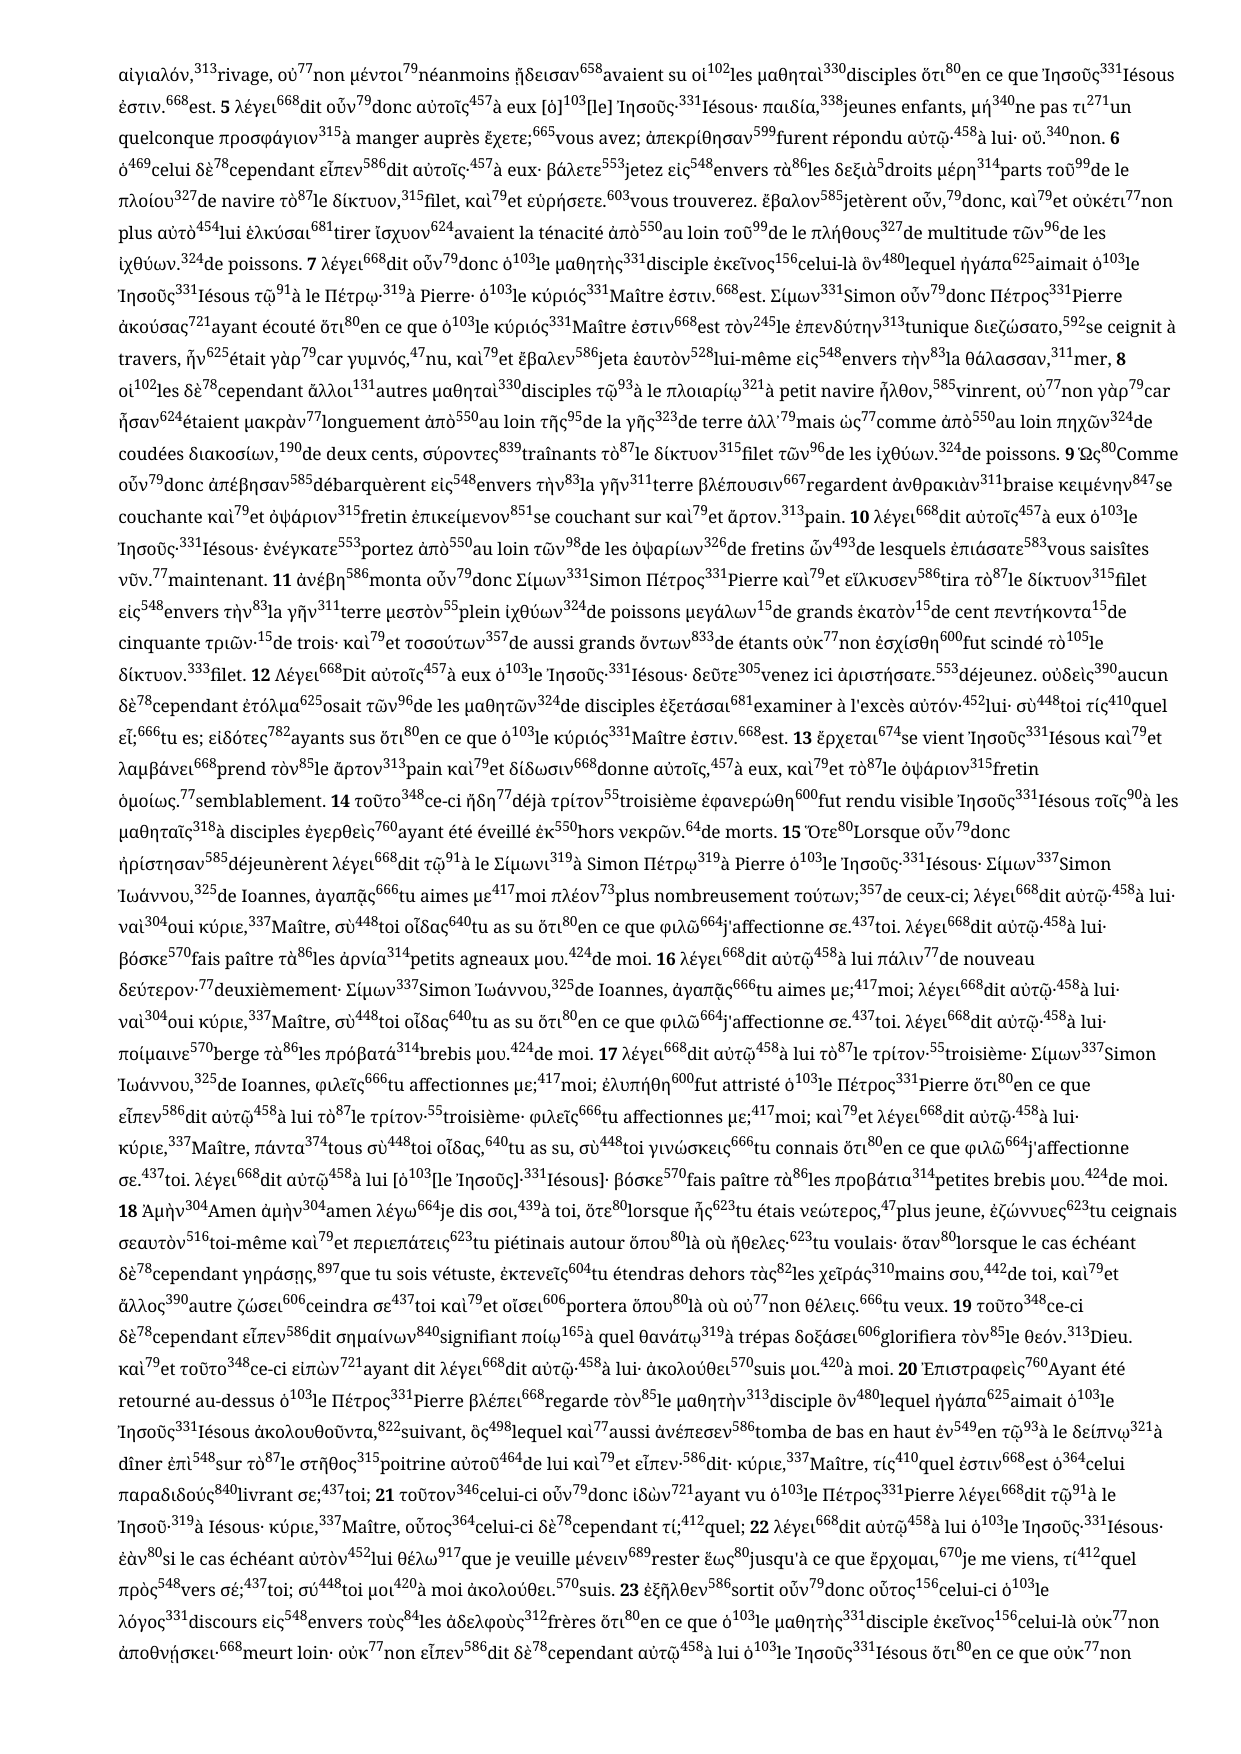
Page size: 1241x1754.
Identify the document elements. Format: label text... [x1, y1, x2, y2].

text 1 Μετὰ548Après ταῦτα347ces-ci ἐφανέρωσεν586rendit visible ἑαυτὸν528lui-même πάλιν77de nouveau ὁ103le Ἰησοῦς331Iésous τοῖς90à les μαθηταῖς318à disciples ἐπὶ550sur τῆς95de la θαλάσσης323de mer τῆς95de la Τιβεριάδος·323de Tibériade· ἐφανέρωσεν586rendit visible δὲ78cependant οὕτως.77ainsi. 2 Ἦσαν624Étaient ὁμοῦ77au même lieu Σίμων331Simon Πέτρος331Pierre καὶ79et Θωμᾶς331Thomas ὁ364celui λεγόμενος891étant dit Δίδυμος331Didyme καὶ79et Ναθαναὴλ331Nathanaël ὁ364celui ἀπὸ550au loin Κανὰ323de Kana τῆς95de la Γαλιλαίας323de Galilée καὶ79et οἱ363ceux τοῦ97de le Ζεβεδαίου325de Zébédaï καὶ79et ἄλλοι389autres ἐκ550hors τῶν96de les μαθητῶν324de disciples αὐτοῦ464de lui δύο.196deux. 3 λέγει668dit αὐτοῖς457à eux Σίμων331Simon Πέτρος·331Pierre· ὑπάγω664je dirige en arrière ἁλιεύειν.689pêcher. λέγουσιν667disent αὐτῷ·458à lui· ἐρχόμεθα669nous nous venons καὶ77aussi ἡμεῖς430nous σὺν549avec σοί.439à toi. ἐξῆλθον585sortirent καὶ79et ἐνέβησαν585embarquèrent εἰς548envers τὸ87le πλοῖον,315navire, καὶ79et ἐν549en ἐκείνῃ142à celle-là τῇ89à la νυκτὶ317à nuit ἐπίασαν585saisirent οὐδέν.375aucun. 4 Πρωΐας323de Matinée δὲ78cependant ἤδη77déjà γενομένης732de se ayante devenue ἔστη586dressa Ἰησοῦς331Iésous εἰς548envers τὸν85le αἰγιαλόν,313rivage, οὐ77non μέντοι79néanmoins ᾔδεισαν658avaient su οἱ102les μαθηταὶ330disciples ὅτι80en ce que Ἰησοῦς331Iésous ἐστιν.668est. 5 λέγει668dit οὖν79donc αὐτοῖς457à eux [ὁ]103[le] Ἰησοῦς·331Iésous· παιδία,338jeunes enfants, μή340ne pas τι271un quelconque προσφάγιον315à manger auprès ἔχετε;665vous avez; ἀπεκρίθησαν599furent répondu αὐτῷ·458à lui· οὔ.340non. 6 ὁ469celui δὲ78cependant εἶπεν586dit αὐτοῖς·457à eux· βάλετε553jetez εἰς548envers τὰ86les δεξιὰ5droits μέρη314parts τοῦ99de le πλοίου327de navire τὸ87le δίκτυον,315filet, καὶ79et εὑρήσετε.603vous trouverez. ἔβαλον585jetèrent οὖν,79donc, καὶ79et οὐκέτι77non plus αὐτὸ454lui ἑλκύσαι681tirer ἴσχυον624avaient la ténacité ἀπὸ550au loin τοῦ99de le πλήθους327de multitude τῶν96de les ἰχθύων.324de poissons. 7 λέγει668dit οὖν79donc ὁ103le μαθητὴς331disciple ἐκεῖνος156celui-là ὃν480lequel ἠγάπα625aimait ὁ103le Ἰησοῦς331Iésous τῷ91à le Πέτρῳ·319à Pierre· ὁ103le κύριός331Maître ἐστιν.668est. Σίμων331Simon οὖν79donc Πέτρος331Pierre ἀκούσας721ayant écouté ὅτι80en ce que ὁ103le κύριός331Maître ἐστιν668est τὸν245le ἐπενδύτην313tunique διεζώσατο,592se ceignit à travers, ἦν625était γὰρ79car γυμνός,47nu, καὶ79et ἔβαλεν586jeta ἑαυτὸν528lui-même εἰς548envers τὴν83la θάλασσαν,311mer, 8 οἱ102les δὲ78cependant ἄλλοι131autres μαθηταὶ330disciples τῷ93à le πλοιαρίῳ321à petit navire ἦλθον,585vinrent, οὐ77non γὰρ79car ἦσαν624étaient μακρὰν77longuement ἀπὸ550au loin τῆς95de la γῆς323de terre ἀλλ᾽79mais ὡς77comme ἀπὸ550au loin πηχῶν324de coudées διακοσίων,190de deux cents, σύροντες839traînants τὸ87le δίκτυον315filet τῶν96de les ἰχθύων.324de poissons. 9 Ὡς80Comme οὖν79donc ἀπέβησαν585débarquèrent εἰς548envers τὴν83la γῆν311terre βλέπουσιν667regardent ἀνθρακιὰν311braise κειμένην847se couchante καὶ79et ὀψάριον315fretin ἐπικείμενον851se couchant sur καὶ79et ἄρτον.313pain. 10 λέγει668dit αὐτοῖς457à eux ὁ103le Ἰησοῦς·331Iésous· ἐνέγκατε553portez ἀπὸ550au loin τῶν98de les ὀψαρίων326de fretins ὧν493de lesquels ἐπιάσατε583vous saisîtes νῦν.77maintenant. 11 ἀνέβη586monta οὖν79donc Σίμων331Simon Πέτρος331Pierre καὶ79et εἵλκυσεν586tira τὸ87le δίκτυον315filet εἰς548envers τὴν83la γῆν311terre μεστὸν55plein ἰχθύων324de poissons μεγάλων15de grands ἑκατὸν15de cent πεντήκοντα15de cinquante τριῶν·15de trois· καὶ79et τοσούτων357de aussi grands ὄντων833de étants οὐκ77non ἐσχίσθη600fut scindé τὸ105le δίκτυον.333filet. 12 Λέγει668Dit αὐτοῖς457à eux ὁ103le Ἰησοῦς·331Iésous· δεῦτε305venez ici ἀριστήσατε.553déjeunez. οὐδεὶς390aucun δὲ78cependant ἐτόλμα625osait τῶν96de les μαθητῶν324de disciples ἐξετάσαι681examiner à l'excès αὐτόν·452lui· σὺ448toi τίς410quel εἶ;666tu es; εἰδότες782ayants sus ὅτι80en ce que ὁ103le κύριός331Maître ἐστιν.668est. 13 ἔρχεται674se vient Ἰησοῦς331Iésous καὶ79et λαμβάνει668prend τὸν85le ἄρτον313pain καὶ79et δίδωσιν668donne αὐτοῖς,457à eux, καὶ79et τὸ87le ὀψάριον315fretin ὁμοίως.77semblablement. 14 τοῦτο348ce-ci ἤδη77déjà τρίτον55troisième ἐφανερώθη600fut rendu visible Ἰησοῦς331Iésous τοῖς90à les μαθηταῖς318à disciples ἐγερθεὶς760ayant été éveillé ἐκ550hors νεκρῶν.64de morts. 15 Ὅτε80Lorsque οὖν79donc ἠρίστησαν585déjeunèrent λέγει668dit τῷ91à le Σίμωνι319à Simon Πέτρῳ319à Pierre ὁ103le Ἰησοῦς·331Iésous· Σίμων337Simon Ἰωάννου,325de Ioannes, ἀγαπᾷς666tu aimes με417moi πλέον73plus nombreusement τούτων;357de ceux-ci; λέγει668dit αὐτῷ·458à lui· ναὶ304oui κύριε,337Maître, σὺ448toi οἶδας640tu as su ὅτι80en ce que φιλῶ664j'affectionne σε.437toi. λέγει668dit αὐτῷ·458à lui· βόσκε570fais paître τὰ86les ἀρνία314petits agneaux μου.424de moi. 16 λέγει668dit αὐτῷ458à lui πάλιν77de nouveau δεύτερον·77deuxièmement· Σίμων337Simon Ἰωάννου,325de Ioannes, ἀγαπᾷς666tu aimes με;417moi; λέγει668dit αὐτῷ·458à lui· ναὶ304oui κύριε,337Maître, σὺ448toi οἶδας640tu as su ὅτι80en ce que φιλῶ664j'affectionne σε.437toi. λέγει668dit αὐτῷ·458à lui· ποίμαινε570berge τὰ86les πρόβατά314brebis μου.424de moi. 17 λέγει668dit αὐτῷ458à lui τὸ87le τρίτον·55troisième· Σίμων337Simon Ἰωάννου,325de Ioannes, φιλεῖς666tu affectionnes με;417moi; ἐλυπήθη600fut attristé ὁ103le Πέτρος331Pierre ὅτι80en ce que εἶπεν586dit αὐτῷ458à lui τὸ87le τρίτον·55troisième· φιλεῖς666tu affectionnes με;417moi; καὶ79et λέγει668dit αὐτῷ·458à lui· κύριε,337Maître, πάντα374tous σὺ448toi οἶδας,640tu as su, σὺ448toi γινώσκεις666tu connais ὅτι80en ce que φιλῶ664j'affectionne σε.437toi. λέγει668dit αὐτῷ458à lui [ὁ103[le Ἰησοῦς]·331Iésous]· βόσκε570fais paître τὰ86les προβάτια314petites brebis μου.424de moi. 18 Ἀμὴν304Amen ἀμὴν304amen λέγω664je dis σοι,439à toi, ὅτε80lorsque ἦς623tu étais νεώτερος,47plus jeune, ἐζώννυες623tu ceignais σεαυτὸν516toi-même καὶ79et περιεπάτεις623tu piétinais autour ὅπου80là où ἤθελες·623tu voulais· ὅταν80lorsque le cas échéant δὲ78cependant γηράσῃς,897que tu sois vétuste, ἐκτενεῖς604tu étendras dehors τὰς82les χεῖράς310mains σου,442de toi, καὶ79et ἄλλος390autre ζώσει606ceindra σε437toi καὶ79et οἴσει606portera ὅπου80là où οὐ77non θέλεις.666tu veux. 19 τοῦτο348ce-ci δὲ78cependant εἶπεν586dit σημαίνων840signifiant ποίῳ165à quel θανάτῳ319à trépas δοξάσει606glorifiera τὸν85le θεόν.313Dieu. καὶ79et τοῦτο348ce-ci εἰπὼν721ayant dit λέγει668dit αὐτῷ·458à lui· ἀκολούθει570suis μοι.420à moi. 20 Ἐπιστραφεὶς760Ayant été retourné au-dessus ὁ103le Πέτρος331Pierre βλέπει668regarde τὸν85le μαθητὴν313disciple ὃν480lequel ἠγάπα625aimait ὁ103le Ἰησοῦς331Iésous ἀκολουθοῦντα,822suivant, ὃς498lequel καὶ77aussi ἀνέπεσεν586tomba de bas en haut ἐν549en τῷ93à le δείπνῳ321à dîner ἐπὶ548sur τὸ87le στῆθος315poitrine αὐτοῦ464de lui καὶ79et εἶπεν·586dit· κύριε,337Maître, τίς410quel ἐστιν668est ὁ364celui παραδιδούς840livrant σε;437toi; 21 τοῦτον346celui-ci οὖν79donc ἰδὼν721ayant vu ὁ103le Πέτρος331Pierre λέγει668dit τῷ91à le Ἰησοῦ·319à Iésous· κύριε,337Maître, οὗτος364celui-ci δὲ78cependant τί;412quel; 22 λέγει668dit αὐτῷ458à lui ὁ103le Ἰησοῦς·331Iésous· ἐὰν80si le cas échéant αὐτὸν452lui θέλω917que je veuille μένειν689rester ἕως80jusqu'à ce que ἔρχομαι,670je me viens, τί412quel πρὸς548vers σέ;437toi; σύ448toi μοι420à moi ἀκολούθει.570suis. 23 ἐξῆλθεν586sortit οὖν79donc οὗτος156celui-ci ὁ103le λόγος331discours εἰς548envers τοὺς84les ἀδελφοὺς312frères ὅτι80en ce que ὁ103le μαθητὴς331disciple ἐκεῖνος156celui-là οὐκ77non ἀποθνῄσκει·668meurt loin· οὐκ77non εἶπεν586dit δὲ78cependant αὐτῷ458à lui ὁ103le Ἰησοῦς331Iésous ὅτι80en ce que οὐκ77non ἀποθνῄσκει668meurt loin ἀλλ᾽·79mais· ἐὰν80si le cas échéant αὐτὸν452lui θέλω917que je veuille μένειν689rester ἕως80jusqu'à ce que ἔρχομαι[,670je me viens[, τί412quel πρὸς548vers σέ];437toi]; 24 Οὗτός364Celui-ci ἐστιν668est ὁ103le μαθητὴς331disciple ὁ364celui μαρτυρῶν840témoignant περὶ550autour τούτων359de ces-ci καὶ79et ὁ364celui γράψας721ayant graphé ταῦτα,347ces-ci, καὶ79et οἴδαμεν637nous avons su ὅτι80en ce que ἀληθὴς45vrai αὐτοῦ464de lui ἡ101la μαρτυρία329déposition de témoignage ἐστίν.668est. 25 Ἔστιν668Est δὲ78cependant καὶ77aussi ἄλλα391autres πολλὰ288nombreux ἃ481lesquels ἐποίησεν586fit ὁ103le Ἰησοῦς,331Iésous, ἅτινα499lesquels des quelconques ἐὰν80si le cas échéant γράφηται932que soit graphé καθ᾽548selon ἕν,55un, οὐδ᾽77non cependant αὐτὸν516toi-même οἶμαι670je m'imagine τὸν85le κόσμον313monde χωρήσειν684avoir à placer τὰ86les γραφόμενα876étants graphés βιβλία.314papiers de bibles. [118, 59, 1181, 1665]
